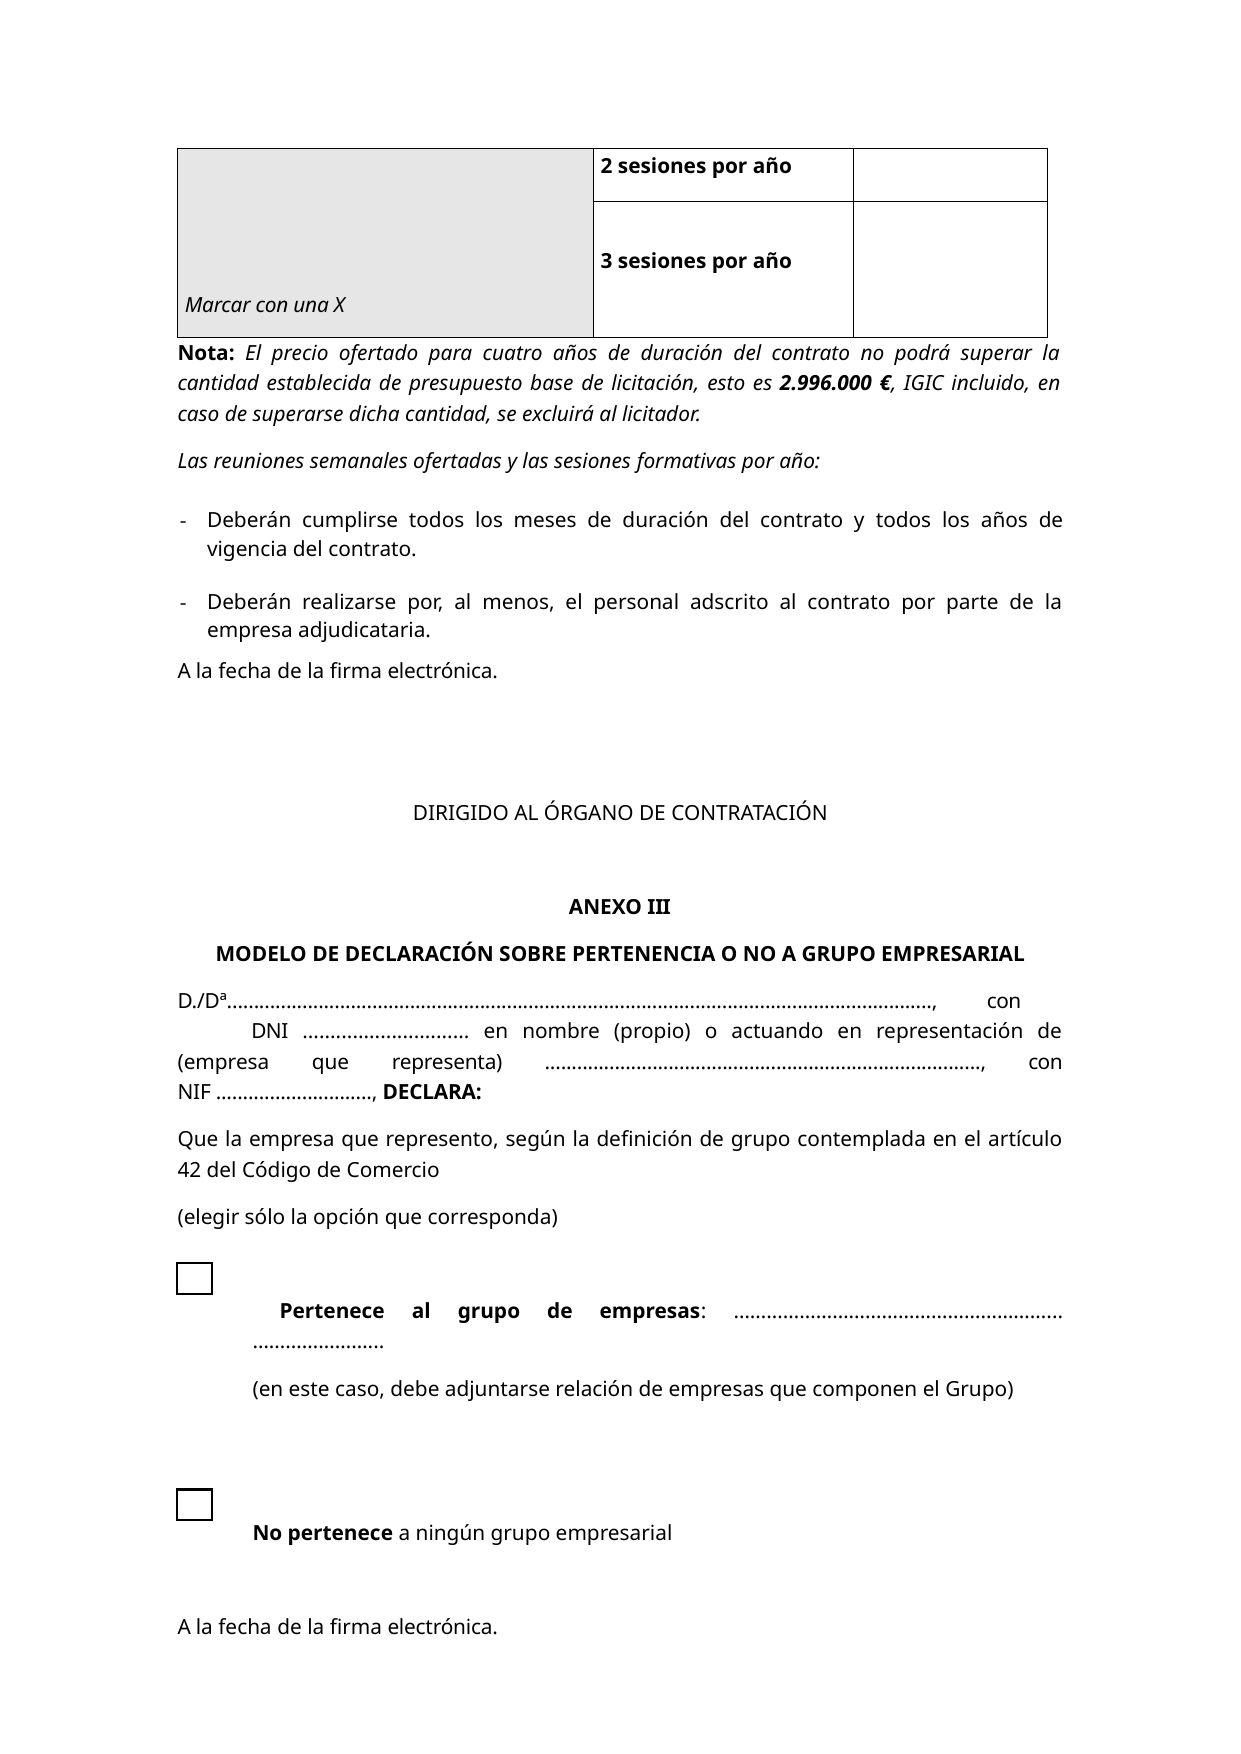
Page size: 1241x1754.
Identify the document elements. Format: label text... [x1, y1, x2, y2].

list Deberán realizarse por, al menos, el personal adscrito al contrato por parte de la empresa adjudicataria. [177, 587, 1063, 644]
text Nota: El precio ofertado para cuatro años de duración del contrato no podrá superar la cantidad establecida de presupuesto base de licitación, esto es 2.996.000 €, IGIC incluido, en caso de superarse dicha cantidad, se excluirá al licitador. [177, 338, 1063, 427]
text (elegir sólo la opción que corresponda) [177, 1202, 1063, 1230]
table_cell Marcar con una X [178, 149, 593, 337]
text Pertenece al grupo de empresas: …………………………………………………...…………………... [252, 1296, 1063, 1355]
table_cell [1048, 201, 1063, 337]
text ANEXO III [177, 892, 1063, 920]
text (en este caso, debe adjuntarse relación de empresas que componen el Grupo) [252, 1374, 1063, 1402]
list Deberán cumplirse todos los meses de duración del contrato y todos los años de vigencia del contrato. [177, 505, 1063, 562]
table_cell [854, 202, 1047, 337]
text No pertenece a ningún grupo empresarial [252, 1518, 1063, 1546]
text A la fecha de la firma electrónica. [177, 657, 1063, 685]
text Que la empresa que represento, según la definición de grupo contemplada en el artículo 42 del Código de Comercio [177, 1124, 1063, 1183]
text Las reuniones semanales ofertadas y las sesiones formativas por año: [177, 446, 1063, 474]
text DIRIGIDO AL ÓRGANO DE CONTRATACIÓN [177, 798, 1063, 826]
table_cell 2 sesiones por año [594, 149, 853, 201]
table_cell [854, 149, 1047, 201]
table_cell 3 sesiones por año [594, 202, 853, 337]
text A la fecha de la firma electrónica. [177, 1612, 1063, 1641]
text MODELO DE DECLARACIÓN SOBRE PERTENENCIA O NO A GRUPO EMPRESARIAL [177, 939, 1063, 967]
text D./Dª..................................................................................................................................., con DNI .............................. en nombre (propio) o actuando en representación de (empresa que representa) ................................................................................., con NIF ............................., DECLARA: [177, 986, 1063, 1106]
table_cell [1048, 148, 1063, 201]
